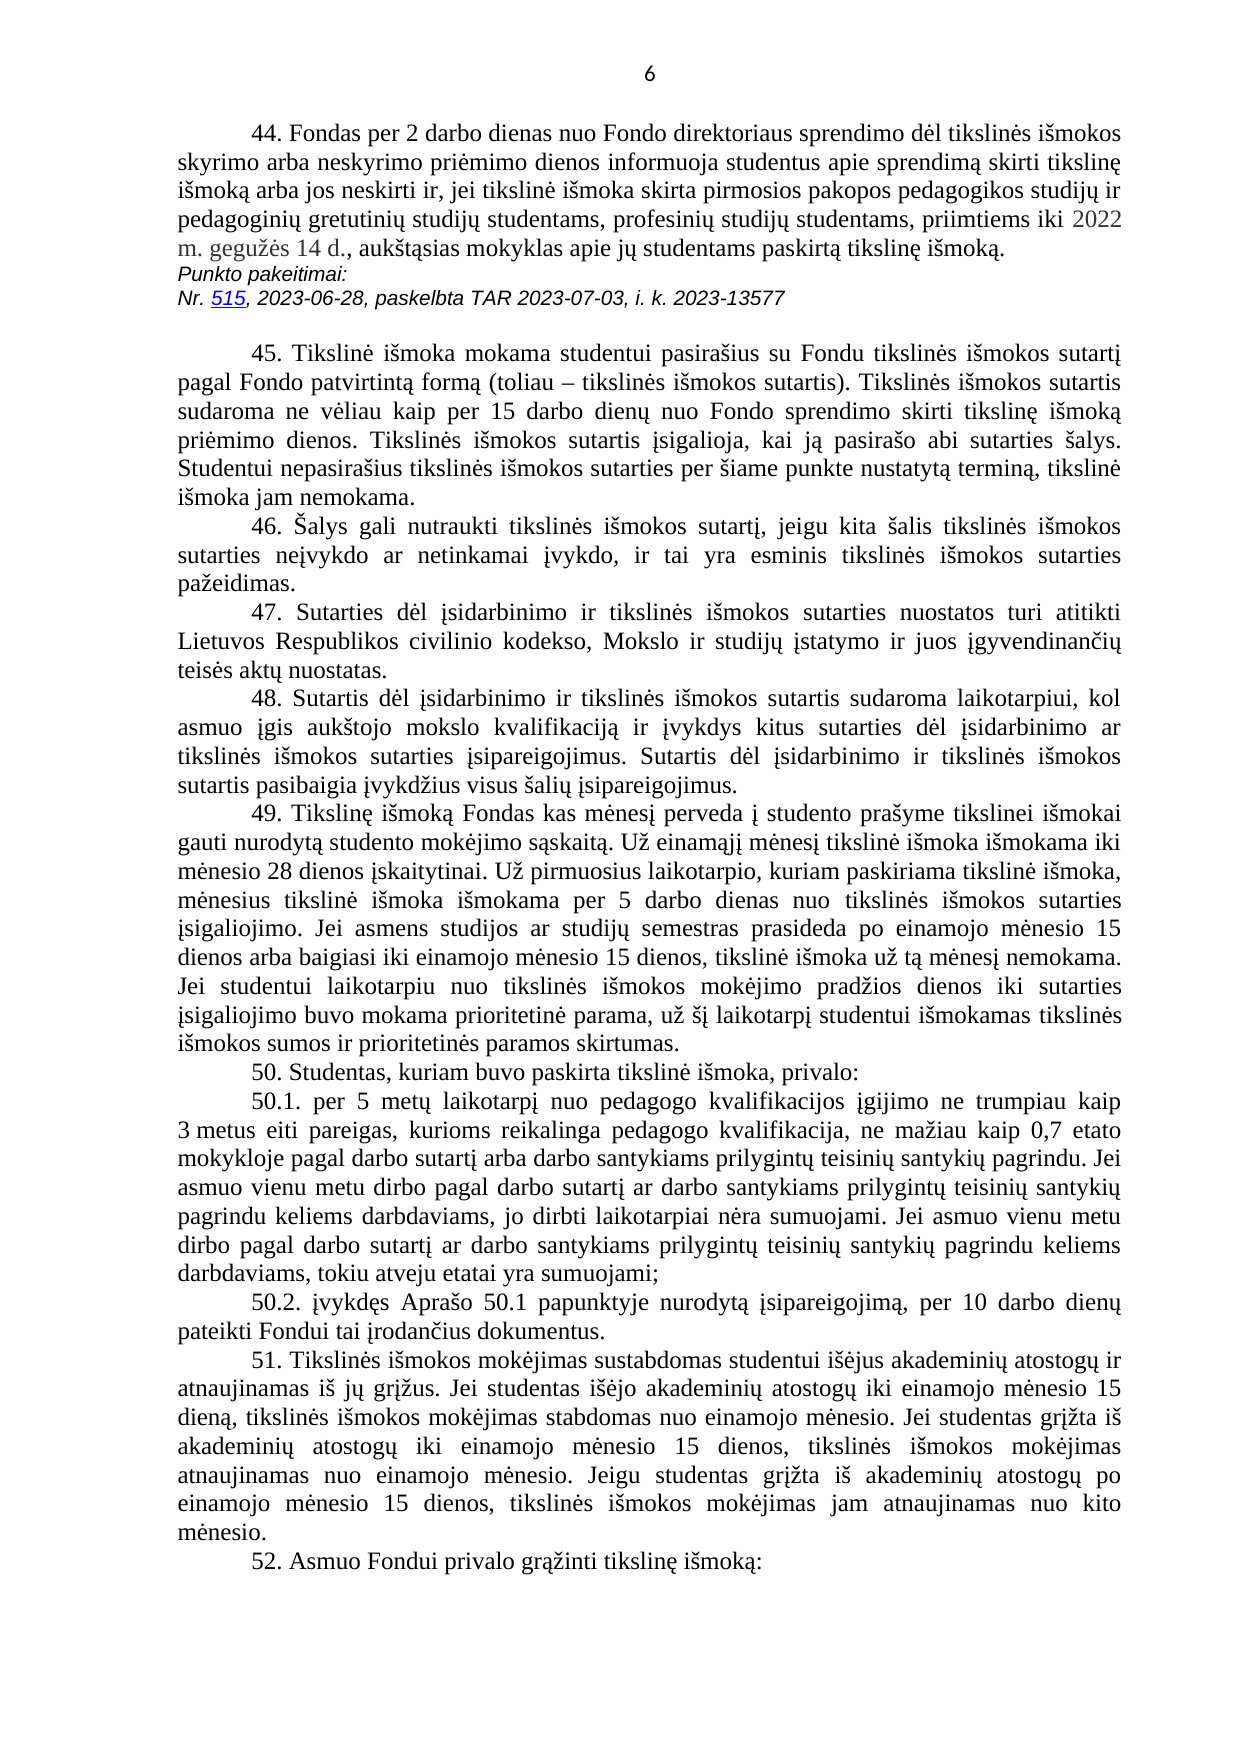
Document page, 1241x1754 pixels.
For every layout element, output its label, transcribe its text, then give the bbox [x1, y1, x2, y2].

text 52. Asmuo Fondui privalo grąžinti tikslinę išmoką: [177, 1546, 1122, 1575]
text Nr. 515, 2023-06-28, paskelbta TAR 2023-07-03, i. k. 2023-13577 [177, 286, 1122, 310]
text 51. Tikslinės išmokos mokėjimas sustabdomas studentui išėjus akademinių atostogų ir atnaujinamas iš jų grįžus. Jei studentas išėjo akademinių atostogų iki einamojo mėnesio 15 dieną, tikslinės išmokos mokėjimas stabdomas nuo einamojo mėnesio. Jei studentas grįžta iš akademinių atostogų iki einamojo mėnesio 15 dienos, tikslinės išmokos mokėjimas atnaujinamas nuo einamojo mėnesio. Jeigu studentas grįžta iš akademinių atostogų po einamojo mėnesio 15 dienos, tikslinės išmokos mokėjimas jam atnaujinamas nuo kito mėnesio. [177, 1345, 1122, 1546]
text 49. Tikslinę išmoką Fondas kas mėnesį perveda į studento prašyme tikslinei išmokai gauti nurodytą studento mokėjimo sąskaitą. Už einamąjį mėnesį tikslinė išmoka išmokama iki mėnesio 28 dienos įskaitytinai. Už pirmuosius laikotarpio, kuriam paskiriama tikslinė išmoka, mėnesius tikslinė išmoka išmokama per 5 darbo dienas nuo tikslinės išmokos sutarties įsigaliojimo. Jei asmens studijos ar studijų semestras prasideda po einamojo mėnesio 15 dienos arba baigiasi iki einamojo mėnesio 15 dienos, tikslinė išmoka už tą mėnesį nemokama. Jei studentui laikotarpiu nuo tikslinės išmokos mokėjimo pradžios dienos iki sutarties įsigaliojimo buvo mokama prioritetinė parama, už šį laikotarpį studentui išmokamas tikslinės išmokos sumos ir prioritetinės paramos skirtumas. [177, 798, 1122, 1057]
text 46. Šalys gali nutraukti tikslinės išmokos sutartį, jeigu kita šalis tikslinės išmokos sutarties neįvykdo ar netinkamai įvykdo, ir tai yra esminis tikslinės išmokos sutarties pažeidimas. [177, 511, 1122, 597]
text 50. Studentas, kuriam buvo paskirta tikslinė išmoka, privalo: [177, 1057, 1122, 1086]
text 48. Sutartis dėl įsidarbinimo ir tikslinės išmokos sutartis sudaroma laikotarpiui, kol asmuo įgis aukštojo mokslo kvalifikaciją ir įvykdys kitus sutarties dėl įsidarbinimo ar tikslinės išmokos sutarties įsipareigojimus. Sutartis dėl įsidarbinimo ir tikslinės išmokos sutartis pasibaigia įvykdžius visus šalių įsipareigojimus. [177, 683, 1122, 798]
text 50.2. įvykdęs Aprašo 50.1 papunktyje nurodytą įsipareigojimą, per 10 darbo dienų pateikti Fondui tai įrodančius dokumentus. [177, 1287, 1122, 1345]
text 47. Sutarties dėl įsidarbinimo ir tikslinės išmokos sutarties nuostatos turi atitikti Lietuvos Respublikos civilinio kodekso, Mokslo ir studijų įstatymo ir juos įgyvendinančių teisės aktų nuostatas. [177, 597, 1122, 683]
text 45. Tikslinė išmoka mokama studentui pasirašius su Fondu tikslinės išmokos sutartį pagal Fondo patvirtintą formą (toliau – tikslinės išmokos sutartis). Tikslinės išmokos sutartis sudaroma ne vėliau kaip per 15 darbo dienų nuo Fondo sprendimo skirti tikslinę išmoką priėmimo dienos. Tikslinės išmokos sutartis įsigalioja, kai ją pasirašo abi sutarties šalys. Studentui nepasirašius tikslinės išmokos sutarties per šiame punkte nustatytą terminą, tikslinė išmoka jam nemokama. [177, 338, 1122, 511]
text Punkto pakeitimai: [177, 262, 1122, 286]
text 44. Fondas per 2 darbo dienas nuo Fondo direktoriaus sprendimo dėl tikslinės išmokos skyrimo arba neskyrimo priėmimo dienos informuoja studentus apie sprendimą skirti tikslinę išmoką arba jos neskirti ir, jei tikslinė išmoka skirta pirmosios pakopos pedagogikos studijų ir pedagoginių gretutinių studijų studentams, profesinių studijų studentams, priimtiems iki 2022 m. gegužės 14 d., aukštąsias mokyklas apie jų studentams paskirtą tikslinę išmoką. [177, 118, 1122, 262]
text 50.1. per 5 metų laikotarpį nuo pedagogo kvalifikacijos įgijimo ne trumpiau kaip 3 metus eiti pareigas, kurioms reikalinga pedagogo kvalifikacija, ne mažiau kaip 0,7 etato mokykloje pagal darbo sutartį arba darbo santykiams prilygintų teisinių santykių pagrindu. Jei asmuo vienu metu dirbo pagal darbo sutartį ar darbo santykiams prilygintų teisinių santykių pagrindu keliems darbdaviams, jo dirbti laikotarpiai nėra sumuojami. Jei asmuo vienu metu dirbo pagal darbo sutartį ar darbo santykiams prilygintų teisinių santykių pagrindu keliems darbdaviams, tokiu atveju etatai yra sumuojami; [177, 1086, 1122, 1287]
